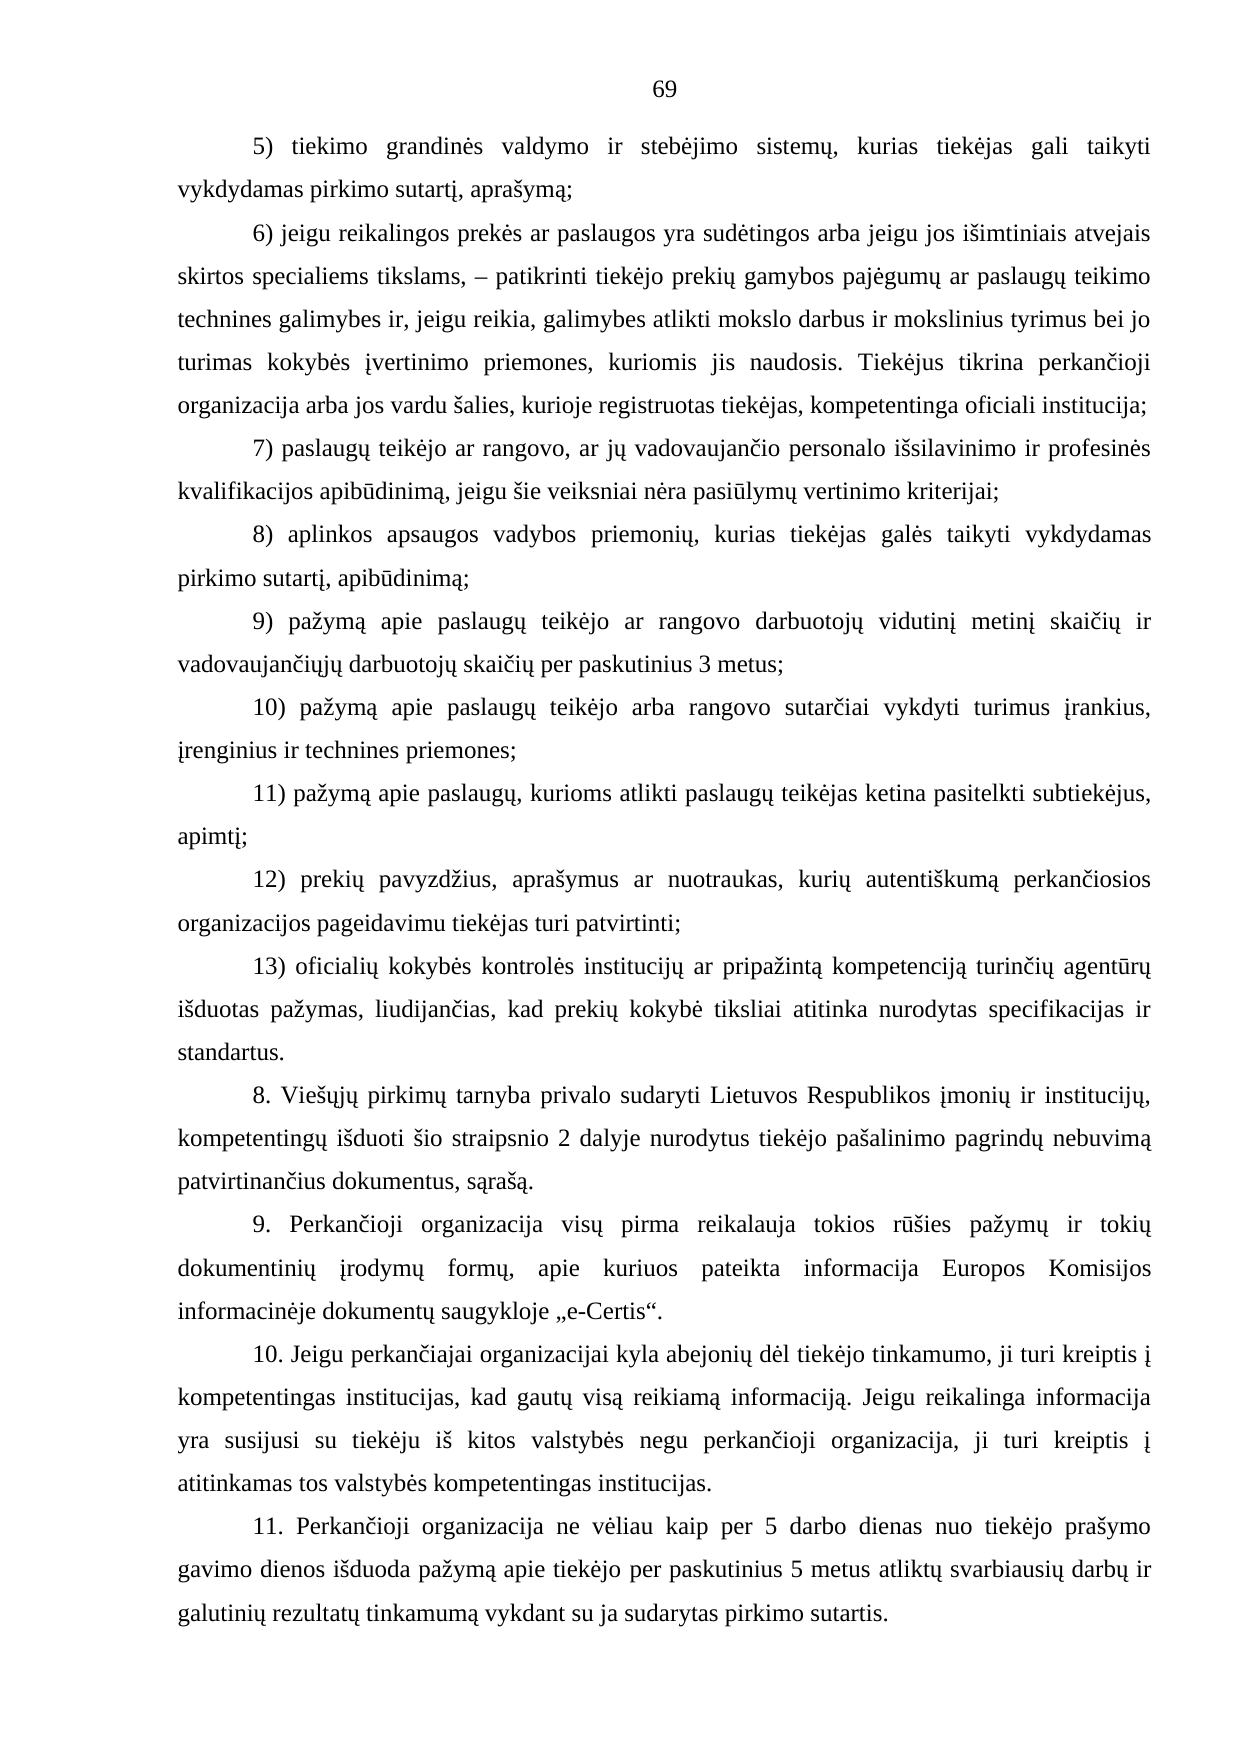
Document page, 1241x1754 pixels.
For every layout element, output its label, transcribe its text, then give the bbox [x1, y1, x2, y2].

text 5) tiekimo grandinės valdymo ir stebėjimo sistemų, kurias tiekėjas gali taikyti vykdydamas pirkimo sutartį, aprašymą; [177, 131, 1152, 203]
text 8) aplinkos apsaugos vadybos priemonių, kurias tiekėjas galės taikyti vykdydamas pirkimo sutartį, apibūdinimą; [177, 519, 1152, 591]
text 11) pažymą apie paslaugų, kurioms atlikti paslaugų teikėjas ketina pasitelkti subtiekėjus, apimtį; [177, 778, 1152, 850]
text 9) pažymą apie paslaugų teikėjo ar rangovo darbuotojų vidutinį metinį skaičių ir vadovaujančiųjų darbuotojų skaičių per paskutinius 3 metus; [177, 606, 1152, 678]
text 12) prekių pavyzdžius, aprašymus ar nuotraukas, kurių autentiškumą perkančiosios organizacijos pageidavimu tiekėjas turi patvirtinti; [177, 864, 1152, 936]
text 10) pažymą apie paslaugų teikėjo arba rangovo sutarčiai vykdyti turimus įrankius, įrenginius ir technines priemones; [177, 692, 1152, 764]
text 7) paslaugų teikėjo ar rangovo, ar jų vadovaujančio personalo išsilavinimo ir profesinės kvalifikacijos apibūdinimą, jeigu šie veiksniai nėra pasiūlymų vertinimo kriterijai; [177, 433, 1152, 505]
text 9. Perkančioji organizacija visų pirma reikalauja tokios rūšies pažymų ir tokių dokumentinių įrodymų formų, apie kuriuos pateikta informacija Europos Komisijos informacinėje dokumentų saugykloje „e-Certis“. [177, 1209, 1152, 1324]
text 11. Perkančioji organizacija ne vėliau kaip per 5 darbo dienas nuo tiekėjo prašymo gavimo dienos išduoda pažymą apie tiekėjo per paskutinius 5 metus atliktų svarbiausių darbų ir galutinių rezultatų tinkamumą vykdant su ja sudarytas pirkimo sutartis. [177, 1511, 1152, 1626]
text 8. Viešųjų pirkimų tarnyba privalo sudaryti Lietuvos Respublikos įmonių ir institucijų, kompetentingų išduoti šio straipsnio 2 dalyje nurodytus tiekėjo pašalinimo pagrindų nebuvimą patvirtinančius dokumentus, sąrašą. [177, 1080, 1152, 1195]
text 10. Jeigu perkančiajai organizacijai kyla abejonių dėl tiekėjo tinkamumo, ji turi kreiptis į kompetentingas institucijas, kad gautų visą reikiamą informaciją. Jeigu reikalinga informacija yra susijusi su tiekėju iš kitos valstybės negu perkančioji organizacija, ji turi kreiptis į atitinkamas tos valstybės kompetentingas institucijas. [177, 1339, 1152, 1497]
text 6) jeigu reikalingos prekės ar paslaugos yra sudėtingos arba jeigu jos išimtiniais atvejais skirtos specialiems tikslams, – patikrinti tiekėjo prekių gamybos pajėgumų ar paslaugų teikimo technines galimybes ir, jeigu reikia, galimybes atlikti mokslo darbus ir mokslinius tyrimus bei jo turimas kokybės įvertinimo priemones, kuriomis jis naudosis. Tiekėjus tikrina perkančioji organizacija arba jos vardu šalies, kurioje registruotas tiekėjas, kompetentinga oficiali institucija; [177, 218, 1152, 419]
text 13) oficialių kokybės kontrolės institucijų ar pripažintą kompetenciją turinčių agentūrų išduotas pažymas, liudijančias, kad prekių kokybė tiksliai atitinka nurodytas specifikacijas ir standartus. [177, 951, 1152, 1066]
